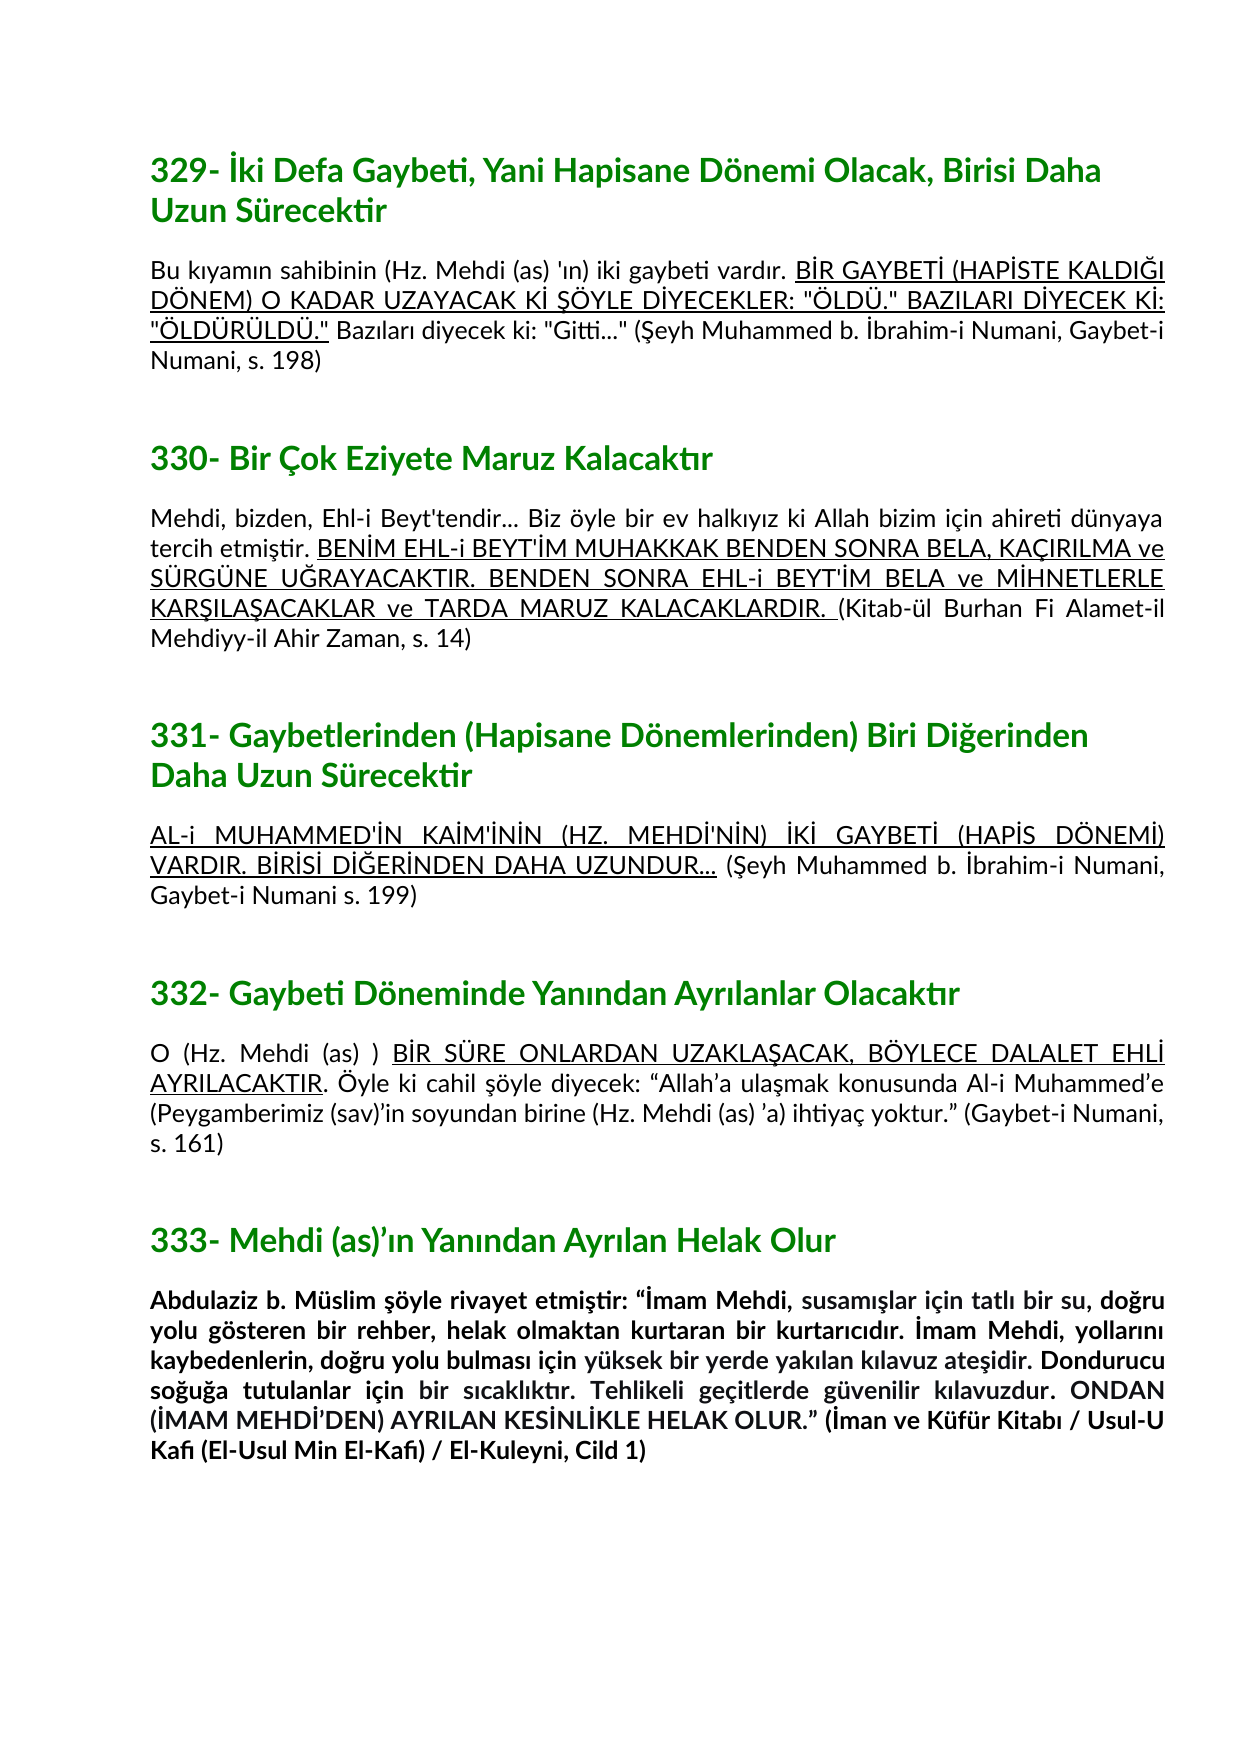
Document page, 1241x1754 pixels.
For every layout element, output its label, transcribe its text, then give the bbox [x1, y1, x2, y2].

text O (Hz. Mehdi (as) ) BİR SÜRE ONLARDAN UZAKLAŞACAK, BÖYLECE DALALET EHLİ AYRILACAKTIR. Öyle ki cahil şöyle diyecek: “Allah’a ulaşmak konusunda Al-i Muhammed’e (Peygamberimiz (sav)’in soyundan birine (Hz. Mehdi (as) ’a) ihtiyaç yoktur.” (Gaybet-i Numani, s. 161) [150, 1037, 1165, 1157]
text Abdulaziz b. Müslim şöyle rivayet etmiştir: “İmam Mehdi, susamışlar için tatlı bir su, doğru yolu gösteren bir rehber, helak olmaktan kurtaran bir kurtarıcıdır. İmam Mehdi, yollarını kaybedenlerin, doğru yolu bulması için yüksek bir yerde yakılan kılavuz ateşidir. Dondurucu soğuğa tutulanlar için bir sıcaklıktır. Tehlikeli geçitlerde güvenilir kılavuzdur. ONDAN (İMAM MEHDİ’DEN) AYRILAN KESİNLİKLE HELAK OLUR.” (İman ve Küfür Kitabı / Usul-U Kafi (El-Usul Min El-Kafi) / El-Kuleyni, Cild 1) [150, 1285, 1165, 1465]
subtitle 332- Gaybeti Döneminde Yanından Ayrılanlar Olacaktır [150, 972, 1165, 1012]
text KARŞILAŞACAKLAR ve TARDA MARUZ KALACAKLARDIR. (Kitab-ül Burhan Fi Alamet-il Mehdiyy-il Ahir Zaman, s. 14) [150, 590, 1165, 652]
text AL-i MUHAMMED'İN KAİM'İNİN (HZ. MEHDİ'NİN) İKİ GAYBETİ (HAPİS DÖNEMİ) [150, 820, 1165, 846]
subtitle 329- İki Defa Gaybeti, Yani Hapisane Dönemi Olacak, Birisi Daha Uzun Sürecektir [150, 150, 1165, 230]
subtitle 331- Gaybetlerinden (Hapisane Dönemlerinden) Biri Diğerinden Daha Uzun Sürecektir [150, 715, 1165, 795]
text "ÖLDÜRÜLDÜ." Bazıları diyecek ki: "Gitti..." (Şeyh Muhammed b. İbrahim-i Numani, Gaybet-i Numani, s. 198) [150, 313, 1165, 375]
text Mehdi, bizden, Ehl-i Beyt'tendir... Biz öyle bir ev halkıyız ki Allah bizim için ahireti dünyaya tercih etmiştir. BENİM EHL-i BEYT'İM MUHAKKAK BENDEN SONRA BELA, KAÇIRILMA ve SÜRGÜNE UĞRAYACAKTIR. BENDEN SONRA EHL-i BEYT'İM BELA ve MİHNETLERLE [150, 502, 1165, 589]
subtitle 333- Mehdi (as)’ın Yanından Ayrılan Helak Olur [150, 1220, 1165, 1260]
subtitle 330- Bir Çok Eziyete Maruz Kalacaktır [150, 437, 1165, 477]
text Bu kıyamın sahibinin (Hz. Mehdi (as) 'ın) iki gaybeti vardır. BİR GAYBETİ (HAPİSTE KALDIĞI DÖNEM) O KADAR UZAYACAK Kİ ŞÖYLE DİYECEKLER: "ÖLDÜ." BAZILARI DİYECEK Kİ: [150, 255, 1165, 311]
text VARDIR. BİRİSİ DİĞERİNDEN DAHA UZUNDUR... (Şeyh Muhammed b. İbrahim-i Numani, Gaybet-i Numani s. 199) [150, 848, 1165, 910]
